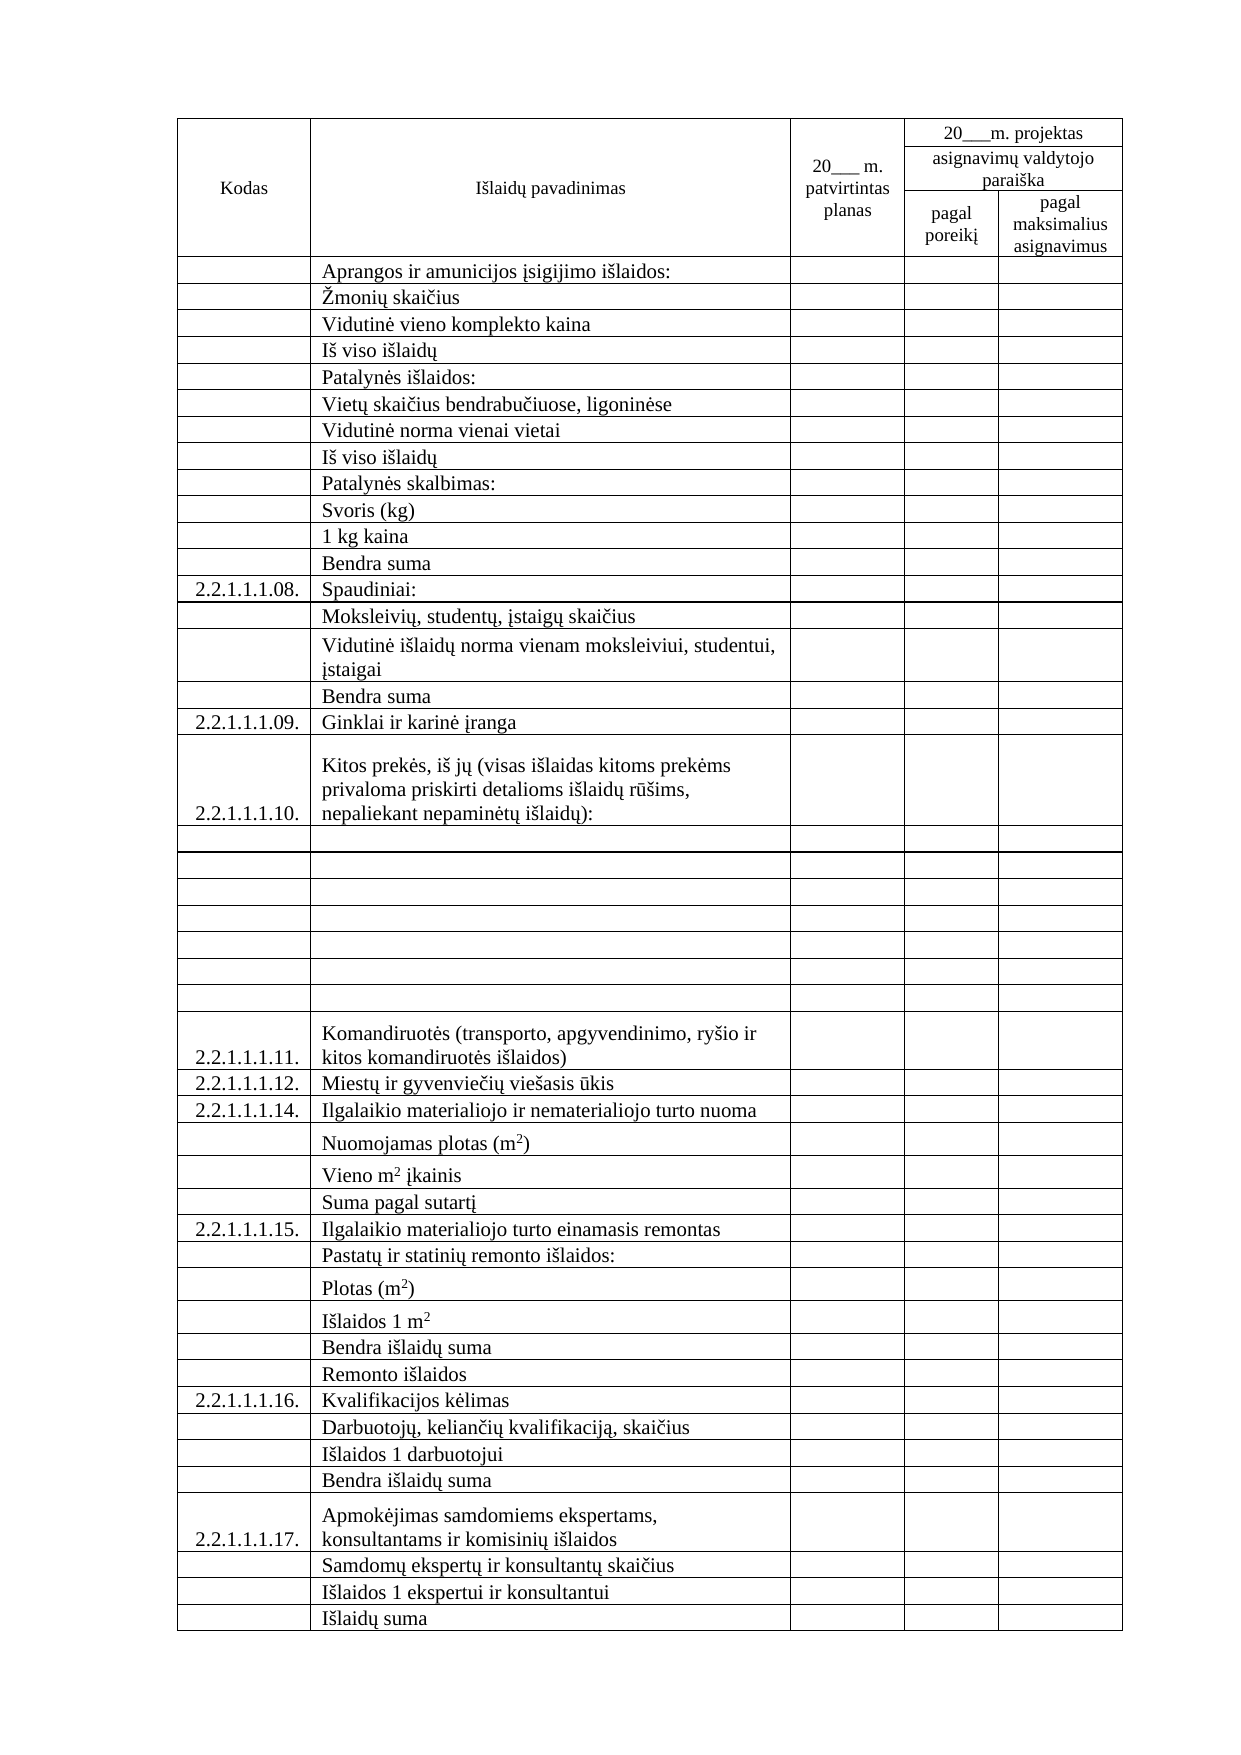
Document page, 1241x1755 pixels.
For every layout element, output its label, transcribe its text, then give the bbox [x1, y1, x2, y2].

table_cell Bendra suma [311, 682, 790, 708]
table_cell Vidutinė išlaidų norma vienam moksleiviui, studentui, įstaigai [311, 629, 790, 681]
table_cell 2.2.1.1.1.16. [178, 1387, 310, 1412]
table_cell [905, 1605, 998, 1630]
table_cell [178, 1440, 310, 1466]
table_cell [791, 932, 904, 958]
table_cell 2.2.1.1.1.08. [178, 576, 310, 601]
table_cell pagal maksimalius asignavimus [999, 191, 1122, 256]
table_cell [791, 906, 904, 931]
table_cell [791, 1414, 904, 1439]
table_cell [791, 1070, 904, 1095]
table_cell 2.2.1.1.1.17. [178, 1493, 310, 1551]
table_cell Vidutinė vieno komplekto kaina [311, 310, 790, 336]
table_cell [791, 576, 904, 601]
table_cell [905, 1467, 998, 1492]
table_cell Žmonių skaičius [311, 284, 790, 309]
table_cell Iš viso išlaidų [311, 337, 790, 362]
table_cell [905, 1493, 998, 1551]
table_cell [905, 1070, 998, 1095]
table_cell 2.2.1.1.1.11. [178, 1012, 310, 1069]
table_cell Išlaidos 1 m2 [311, 1301, 790, 1333]
table_cell [791, 1467, 904, 1492]
table_cell [311, 879, 790, 904]
table_cell [791, 1440, 904, 1466]
table_cell [999, 1242, 1122, 1267]
table_cell Darbuotojų, keliančių kvalifikaciją, skaičius [311, 1414, 790, 1439]
table_cell [905, 443, 998, 469]
table_cell [178, 879, 310, 904]
table_cell [905, 1360, 998, 1386]
table_cell [999, 523, 1122, 548]
table_cell [178, 443, 310, 469]
table_cell [311, 906, 790, 931]
table_cell [999, 906, 1122, 931]
table_cell [178, 496, 310, 522]
table_cell [178, 1189, 310, 1214]
table_cell [905, 1096, 998, 1122]
table_cell [791, 1215, 904, 1241]
table_cell Vieno m2 įkainis [311, 1156, 790, 1187]
table_cell [905, 1414, 998, 1439]
table_cell [905, 310, 998, 336]
table_cell Suma pagal sutartį [311, 1189, 790, 1214]
table_cell 2.2.1.1.1.14. [178, 1096, 310, 1122]
table_cell [905, 826, 998, 851]
table_cell [791, 603, 904, 628]
table_cell Patalynės skalbimas: [311, 470, 790, 495]
table_cell [178, 390, 310, 416]
table_cell [999, 1467, 1122, 1492]
table_cell [999, 1070, 1122, 1095]
table_cell [791, 1268, 904, 1300]
table_cell Ilgalaikio materialiojo turto einamasis remontas [311, 1215, 790, 1241]
table_cell [905, 496, 998, 522]
table_cell [999, 1268, 1122, 1300]
table_cell [999, 1189, 1122, 1214]
table_cell Apmokėjimas samdomiems ekspertams, konsultantams ir komisinių išlaidos [311, 1493, 790, 1551]
table_cell [791, 853, 904, 878]
table_cell [178, 1360, 310, 1386]
table_cell [905, 1578, 998, 1604]
table_cell Samdomų ekspertų ir konsultantų skaičius [311, 1552, 790, 1577]
table_cell [791, 1552, 904, 1577]
table_cell Iš viso išlaidų [311, 443, 790, 469]
table_cell [999, 364, 1122, 389]
table_cell [791, 523, 904, 548]
table_cell Aprangos ir amunicijos įsigijimo išlaidos: [311, 257, 790, 283]
table_cell Kitos prekės, iš jų (visas išlaidas kitoms prekėms privaloma priskirti detalioms išlaidų rūšims, nepaliekant nepaminėtų išlaidų): [311, 735, 790, 825]
table_cell [905, 629, 998, 681]
table_cell [311, 932, 790, 958]
table_cell [999, 1360, 1122, 1386]
table_cell [178, 1578, 310, 1604]
table_header 20___ m. patvirtintas planas [791, 119, 904, 256]
table_cell [999, 390, 1122, 416]
table_cell [999, 1578, 1122, 1604]
table_cell Išlaidos 1 ekspertui ir konsultantui [311, 1578, 790, 1604]
table_cell Bendra išlaidų suma [311, 1467, 790, 1492]
table_cell [178, 603, 310, 628]
table_cell [791, 257, 904, 283]
table_cell Ginklai ir karinė įranga [311, 709, 790, 734]
table_cell Pastatų ir statinių remonto išlaidos: [311, 1242, 790, 1267]
table_cell Vietų skaičius bendrabučiuose, ligoninėse [311, 390, 790, 416]
table_cell [178, 523, 310, 548]
table_cell Moksleivių, studentų, įstaigų skaičius [311, 603, 790, 628]
table_cell 2.2.1.1.1.09. [178, 709, 310, 734]
table_cell [905, 1189, 998, 1214]
table_cell [905, 337, 998, 362]
table_cell [791, 879, 904, 904]
table_cell Vidutinė norma vienai vietai [311, 417, 790, 442]
table_cell [791, 1096, 904, 1122]
table_cell [905, 853, 998, 878]
table_cell [178, 1605, 310, 1630]
table_cell [791, 1123, 904, 1154]
table_cell [999, 310, 1122, 336]
table_cell [178, 337, 310, 362]
table_cell [791, 629, 904, 681]
table_cell [999, 1123, 1122, 1154]
table_header Išlaidų pavadinimas [311, 119, 790, 256]
table_cell [999, 682, 1122, 708]
table_cell 1 kg kaina [311, 523, 790, 548]
table_cell [905, 1440, 998, 1466]
table_cell [791, 1012, 904, 1069]
table_cell [791, 1578, 904, 1604]
table_cell [791, 364, 904, 389]
table_cell [999, 443, 1122, 469]
table_cell [905, 1242, 998, 1267]
table_cell Remonto išlaidos [311, 1360, 790, 1386]
table_cell [178, 1123, 310, 1154]
table_cell [999, 337, 1122, 362]
table_cell [791, 735, 904, 825]
table_cell [999, 1414, 1122, 1439]
table_cell [999, 1215, 1122, 1241]
table_cell [791, 1387, 904, 1412]
table_cell [178, 629, 310, 681]
table_cell [999, 549, 1122, 575]
table_cell 2.2.1.1.1.12. [178, 1070, 310, 1095]
table_cell Kvalifikacijos kėlimas [311, 1387, 790, 1412]
table_cell [999, 1387, 1122, 1412]
table_cell [178, 470, 310, 495]
table_cell [178, 932, 310, 958]
table_cell Ilgalaikio materialiojo ir nematerialiojo turto nuoma [311, 1096, 790, 1122]
table_cell [905, 1123, 998, 1154]
table_cell [178, 284, 310, 309]
table_cell [905, 603, 998, 628]
table_cell [905, 364, 998, 389]
table_cell [178, 417, 310, 442]
table_cell 2.2.1.1.1.15. [178, 1215, 310, 1241]
table_cell [178, 1242, 310, 1267]
table_cell 2.2.1.1.1.10. [178, 735, 310, 825]
table_cell [178, 1301, 310, 1333]
table_cell [905, 1301, 998, 1333]
table_cell [999, 932, 1122, 958]
table_cell [999, 879, 1122, 904]
table_cell [178, 1156, 310, 1187]
table_cell [791, 310, 904, 336]
table_cell [905, 985, 998, 1011]
table_cell [791, 390, 904, 416]
table_cell [178, 1268, 310, 1300]
table_cell [791, 1301, 904, 1333]
table_cell [905, 470, 998, 495]
table_cell [905, 906, 998, 931]
table_cell [178, 853, 310, 878]
table_cell [905, 959, 998, 984]
table_cell Plotas (m2) [311, 1268, 790, 1300]
table_cell [999, 470, 1122, 495]
table_cell [999, 1301, 1122, 1333]
table_cell [178, 826, 310, 851]
table_header 20___m. projektas [905, 119, 1122, 146]
table_cell [905, 1268, 998, 1300]
table_cell [999, 417, 1122, 442]
table_cell [999, 629, 1122, 681]
table_cell [999, 603, 1122, 628]
table_cell [905, 709, 998, 734]
table_cell [791, 1493, 904, 1551]
table_cell [791, 496, 904, 522]
table_cell Išlaidos 1 darbuotojui [311, 1440, 790, 1466]
table_cell [905, 417, 998, 442]
table_cell [999, 1096, 1122, 1122]
table_cell [999, 1493, 1122, 1551]
table_cell [178, 310, 310, 336]
table_cell [905, 1012, 998, 1069]
table_cell Svoris (kg) [311, 496, 790, 522]
table_cell [178, 1334, 310, 1359]
table_cell [999, 985, 1122, 1011]
table_cell [178, 985, 310, 1011]
table_cell pagal poreikį [905, 191, 998, 256]
table_cell [311, 985, 790, 1011]
table_cell [178, 549, 310, 575]
table_cell Patalynės išlaidos: [311, 364, 790, 389]
table_cell [791, 549, 904, 575]
table_cell [905, 390, 998, 416]
table_cell Išlaidų suma [311, 1605, 790, 1630]
table_cell [311, 826, 790, 851]
table_cell [178, 682, 310, 708]
table_cell Spaudiniai: [311, 576, 790, 601]
table_cell asignavimų valdytojo paraiška [905, 147, 1122, 190]
table_cell [999, 735, 1122, 825]
table_cell [905, 1552, 998, 1577]
table_cell [999, 826, 1122, 851]
table_cell [791, 443, 904, 469]
table_cell [791, 1605, 904, 1630]
table_cell [791, 1189, 904, 1214]
table_cell [905, 523, 998, 548]
table_cell Nuomojamas plotas (m2) [311, 1123, 790, 1154]
table_header Kodas [178, 119, 310, 256]
table_cell [791, 417, 904, 442]
table_cell [791, 1242, 904, 1267]
table_cell [791, 985, 904, 1011]
table_cell [999, 959, 1122, 984]
table_cell [791, 1360, 904, 1386]
table_cell [905, 1156, 998, 1187]
table_cell [999, 1156, 1122, 1187]
table_cell [178, 1552, 310, 1577]
table_cell [178, 364, 310, 389]
table_cell [791, 709, 904, 734]
table_cell [999, 284, 1122, 309]
table_cell [999, 1552, 1122, 1577]
table_cell [791, 284, 904, 309]
table_cell [905, 284, 998, 309]
table_cell [311, 959, 790, 984]
table_cell [905, 1387, 998, 1412]
table_cell [178, 1414, 310, 1439]
table_cell [791, 1156, 904, 1187]
table_cell [905, 1215, 998, 1241]
table_cell [905, 879, 998, 904]
table_cell [999, 496, 1122, 522]
table_cell [999, 709, 1122, 734]
table_cell [791, 337, 904, 362]
table_cell [178, 257, 310, 283]
table_cell [999, 257, 1122, 283]
table_cell Komandiruotės (transporto, apgyvendinimo, ryšio ir kitos komandiruotės išlaidos) [311, 1012, 790, 1069]
table_cell [178, 906, 310, 931]
table_cell [905, 735, 998, 825]
table_cell [905, 257, 998, 283]
table_cell [791, 682, 904, 708]
table_cell [791, 470, 904, 495]
table_cell [178, 959, 310, 984]
table_cell [999, 1440, 1122, 1466]
table_cell Bendra suma [311, 549, 790, 575]
table_cell [905, 682, 998, 708]
table_cell [791, 1334, 904, 1359]
table_cell [905, 576, 998, 601]
table_cell Miestų ir gyvenviečių viešasis ūkis [311, 1070, 790, 1095]
table_cell [999, 576, 1122, 601]
table_cell [999, 1605, 1122, 1630]
table_cell [178, 1467, 310, 1492]
table_cell [905, 549, 998, 575]
table_cell [791, 959, 904, 984]
table_cell [905, 1334, 998, 1359]
table_cell [905, 932, 998, 958]
table_cell [999, 853, 1122, 878]
table_cell [791, 826, 904, 851]
table_cell [311, 853, 790, 878]
table_cell [999, 1334, 1122, 1359]
table_cell [999, 1012, 1122, 1069]
table_cell Bendra išlaidų suma [311, 1334, 790, 1359]
